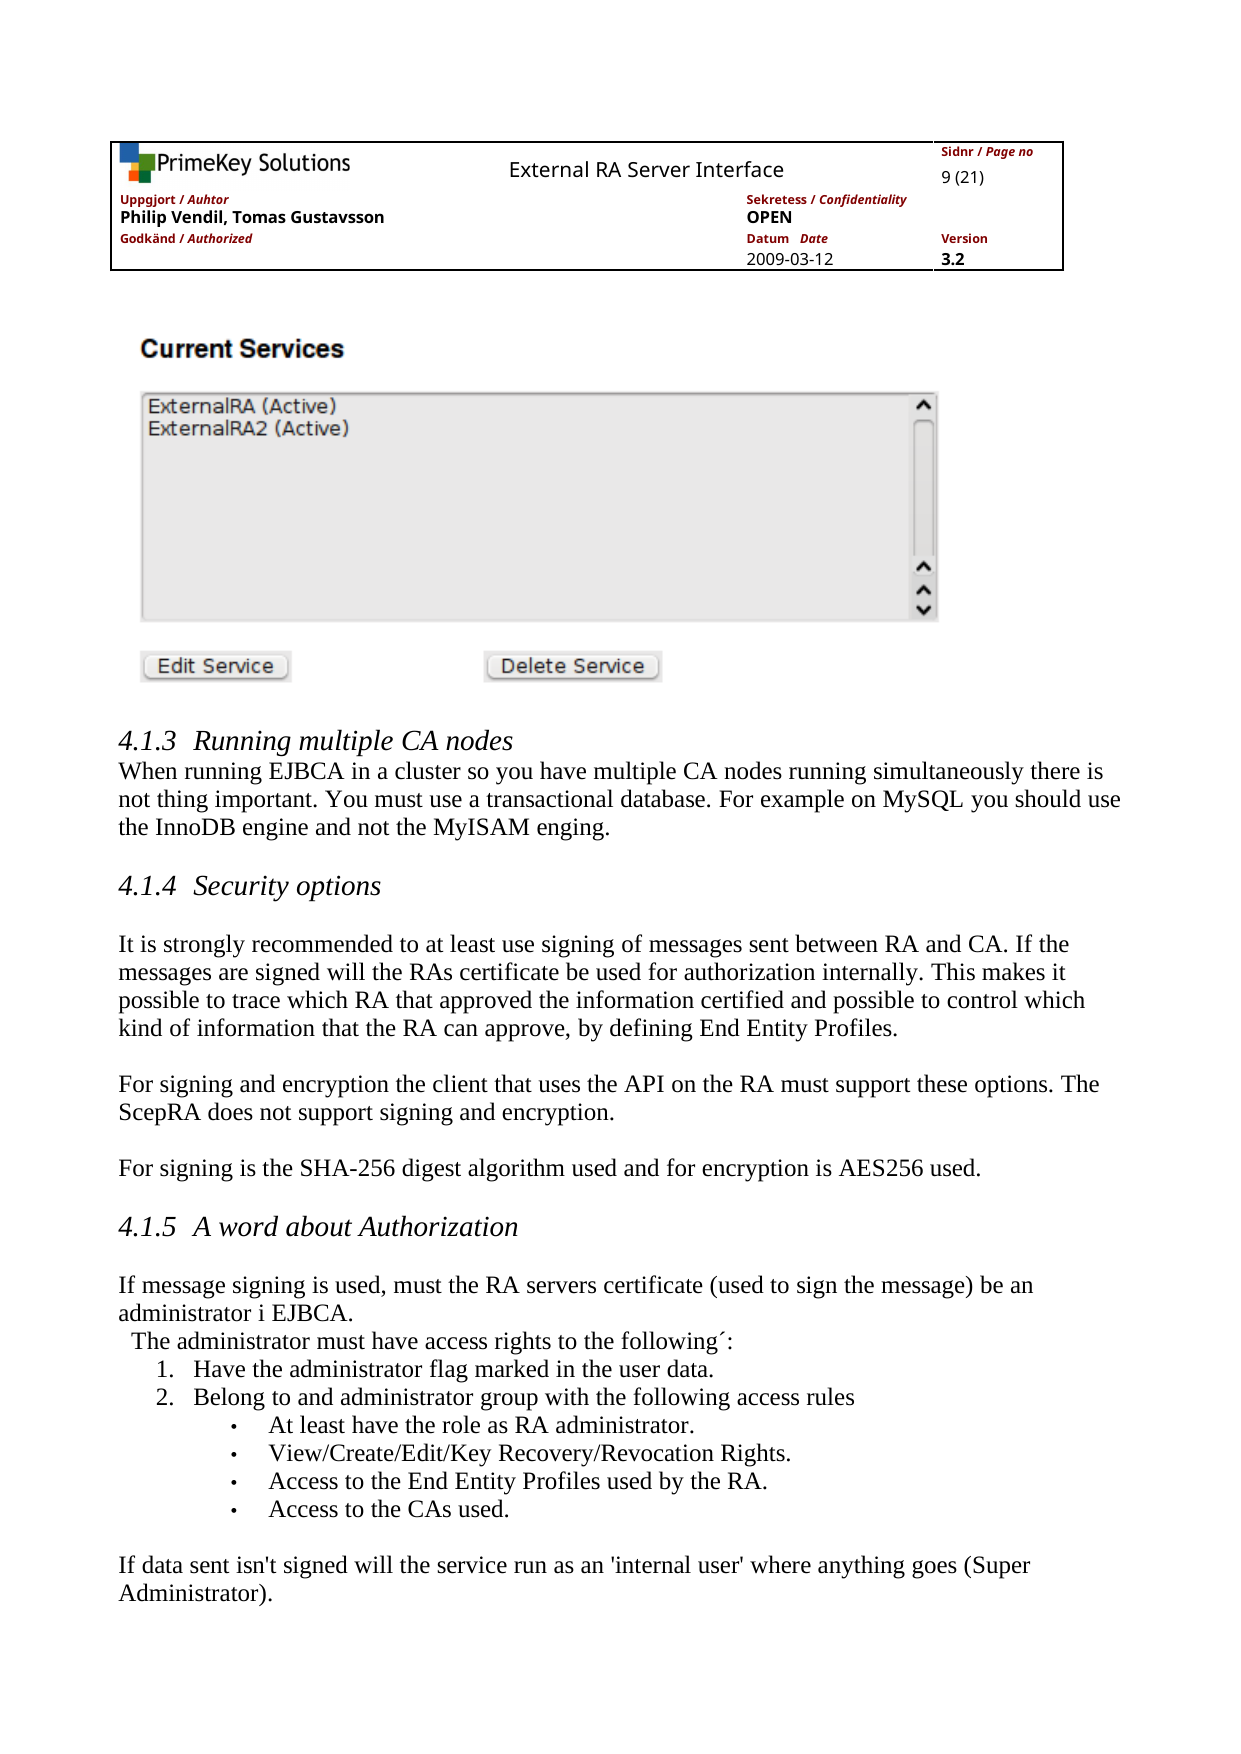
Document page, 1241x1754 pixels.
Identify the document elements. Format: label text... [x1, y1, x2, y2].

text If message signing is used, must the RA servers certificate (used to sign the message) be an administrator i EJBCA. [118, 1271, 1122, 1327]
text It is strongly recommended to at least use signing of messages sent between RA and CA. If the messages are signed will the RAs certificate be used for authorization internally. This makes it possible to trace which RA that approved the information certified and possible to control which kind of information that the RA can approve, by defining End Entity Profiles. [118, 930, 1122, 1042]
subtitle Security options [118, 869, 1122, 902]
list View/Create/Edit/Key Recovery/Revocation Rights. [231, 1439, 1122, 1467]
text The administrator must have access rights to the following´: [118, 1327, 1122, 1354]
list Access to the End Entity Profiles used by the RA. [231, 1467, 1122, 1495]
list Have the administrator flag marked in the user data. [156, 1354, 1122, 1383]
picture [118, 328, 959, 697]
text If data sent isn't signed will the service run as an 'internal user' where anything goes (Super Administrator). [118, 1551, 1122, 1607]
subtitle Running multiple CA nodes [118, 725, 1122, 757]
text For signing and encryption the client that uses the API on the RA must support these options. The ScepRA does not support signing and encryption. [118, 1070, 1122, 1126]
list Belong to and administrator group with the following access rules [156, 1383, 1122, 1411]
subtitle A word about Authorization [118, 1210, 1122, 1242]
list At least have the role as RA administrator. [231, 1411, 1122, 1439]
list Access to the CAs used. [231, 1495, 1122, 1523]
text When running EJBCA in a cluster so you have multiple CA nodes running simultaneously there is not thing important. You must use a transactional database. For example on MySQL you should use the InnoDB engine and not the MyISAM enging. [118, 757, 1122, 841]
text For signing is the SHA-256 digest algorithm used and for encryption is AES256 used. [118, 1154, 1122, 1182]
